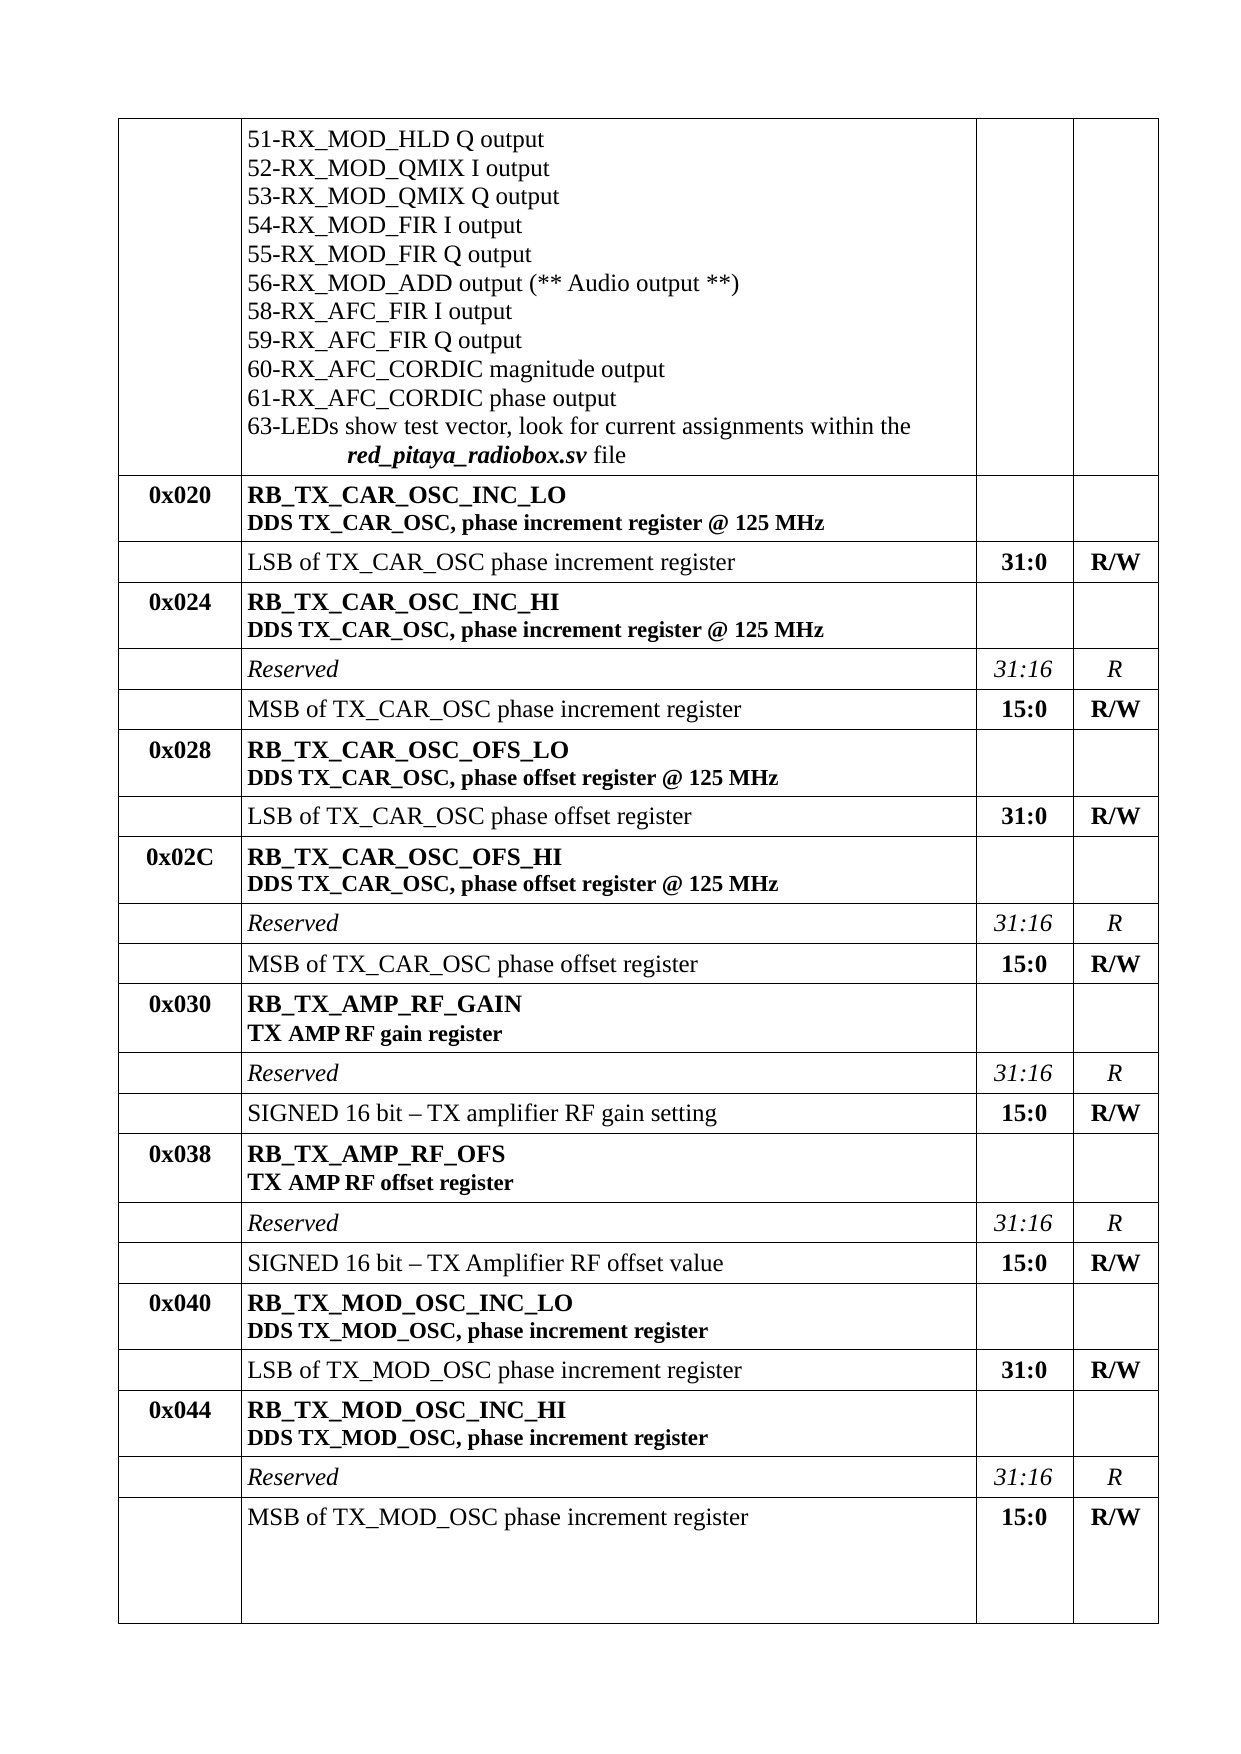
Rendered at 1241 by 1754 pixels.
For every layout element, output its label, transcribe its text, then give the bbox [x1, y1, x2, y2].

table_cell [119, 1457, 241, 1497]
table_cell 15:0 [977, 690, 1073, 729]
table_cell 0x040 [119, 1284, 241, 1349]
table_cell R/W [1074, 797, 1158, 836]
table_cell [977, 1134, 1073, 1202]
table_cell [1074, 730, 1158, 796]
table_cell 15:0 [977, 1498, 1073, 1623]
table_cell Reserved [242, 1203, 976, 1242]
table_cell 15:0 [977, 1094, 1073, 1133]
table_cell [977, 730, 1073, 796]
table_cell [1074, 1284, 1158, 1349]
table_cell 51-RX_MOD_HLD Q output 52-RX_MOD_QMIX I output 53-RX_MOD_QMIX Q output 54-RX_MOD_FIR I output 55-RX_MOD_FIR Q output 56-RX_MOD_ADD output (** Audio output **) 58-RX_AFC_FIR I output 59-RX_AFC_FIR Q output 60-RX_AFC_CORDIC magnitude output 61-RX_AFC_CORDIC phase output 63-LEDs show test vector, look for current assignments within the red_pitaya_radiobox.sv file [242, 119, 976, 475]
table_cell [1074, 476, 1158, 541]
table_cell 31:0 [977, 1350, 1073, 1389]
table_cell 31:16 [977, 649, 1073, 689]
table_cell 0x030 [119, 984, 241, 1052]
table_cell LSB of TX_CAR_OSC phase offset register [242, 797, 976, 836]
table_cell MSB of TX_CAR_OSC phase offset register [242, 944, 976, 983]
table_cell [119, 904, 241, 943]
table_cell SIGNED 16 bit – TX Amplifier RF offset value [242, 1243, 976, 1283]
table_cell SIGNED 16 bit – TX amplifier RF gain setting [242, 1094, 976, 1133]
table_cell RB_TX_AMP_RF_OFS TX AMP RF offset register [242, 1134, 976, 1202]
table_cell [977, 119, 1073, 475]
table_cell [119, 944, 241, 983]
table_cell [119, 690, 241, 729]
table_cell [119, 1243, 241, 1283]
table_cell 0x024 [119, 583, 241, 648]
table_cell [977, 837, 1073, 903]
table_cell LSB of TX_MOD_OSC phase increment register [242, 1350, 976, 1389]
table_cell Reserved [242, 1053, 976, 1093]
table_cell [119, 1350, 241, 1389]
table_cell R [1074, 1053, 1158, 1093]
table_cell [1074, 1391, 1158, 1456]
table_cell 15:0 [977, 1243, 1073, 1283]
table_cell [119, 649, 241, 689]
table_cell 31:16 [977, 1457, 1073, 1497]
table_cell [1074, 837, 1158, 903]
table_cell [977, 1391, 1073, 1456]
table_cell 15:0 [977, 944, 1073, 983]
table_cell 31:16 [977, 1053, 1073, 1093]
table_cell 31:16 [977, 904, 1073, 943]
table_cell RB_TX_MOD_OSC_INC_HI DDS TX_MOD_OSC, phase increment register [242, 1391, 976, 1456]
table_cell RB_TX_MOD_OSC_INC_LO DDS TX_MOD_OSC, phase increment register [242, 1284, 976, 1349]
table_cell R [1074, 1203, 1158, 1242]
table_cell 31:0 [977, 797, 1073, 836]
table_cell R [1074, 1457, 1158, 1497]
table_cell 0x020 [119, 476, 241, 541]
table_cell [977, 476, 1073, 541]
table_cell Reserved [242, 904, 976, 943]
table_cell RB_TX_CAR_OSC_INC_LO DDS TX_CAR_OSC, phase increment register @ 125 MHz [242, 476, 976, 541]
table_cell Reserved [242, 1457, 976, 1497]
table_cell 0x02C [119, 837, 241, 903]
table_cell LSB of TX_CAR_OSC phase increment register [242, 542, 976, 582]
table_cell [977, 583, 1073, 648]
table_cell R/W [1074, 1243, 1158, 1283]
table_cell R/W [1074, 1350, 1158, 1389]
table_cell R [1074, 649, 1158, 689]
table_cell Reserved [242, 649, 976, 689]
table_cell RB_TX_CAR_OSC_OFS_LO DDS TX_CAR_OSC, phase offset register @ 125 MHz [242, 730, 976, 796]
table_cell MSB of TX_MOD_OSC phase increment register [242, 1498, 976, 1623]
table_cell [119, 1498, 241, 1623]
table_cell 0x028 [119, 730, 241, 796]
table_cell MSB of TX_CAR_OSC phase increment register [242, 690, 976, 729]
table_cell RB_TX_CAR_OSC_INC_HI DDS TX_CAR_OSC, phase increment register @ 125 MHz [242, 583, 976, 648]
table_cell 31:0 [977, 542, 1073, 582]
table_cell 0x038 [119, 1134, 241, 1202]
table_cell [977, 984, 1073, 1052]
table_cell 31:16 [977, 1203, 1073, 1242]
table_cell [977, 1284, 1073, 1349]
table_cell R [1074, 904, 1158, 943]
table_cell R/W [1074, 944, 1158, 983]
table_cell [119, 1203, 241, 1242]
table_cell RB_TX_AMP_RF_GAIN TX AMP RF gain register [242, 984, 976, 1052]
table_cell [119, 1094, 241, 1133]
table_cell R/W [1074, 1094, 1158, 1133]
table_cell [1074, 984, 1158, 1052]
table_cell [1074, 119, 1158, 475]
table_cell R/W [1074, 1498, 1158, 1623]
table_cell R/W [1074, 542, 1158, 582]
table_cell [119, 797, 241, 836]
table_cell [1074, 583, 1158, 648]
table_cell [119, 542, 241, 582]
table_cell R/W [1074, 690, 1158, 729]
table_cell RB_TX_CAR_OSC_OFS_HI DDS TX_CAR_OSC, phase offset register @ 125 MHz [242, 837, 976, 903]
table_cell [119, 1053, 241, 1093]
table_cell [119, 119, 241, 475]
table_cell [1074, 1134, 1158, 1202]
table_cell 0x044 [119, 1391, 241, 1456]
